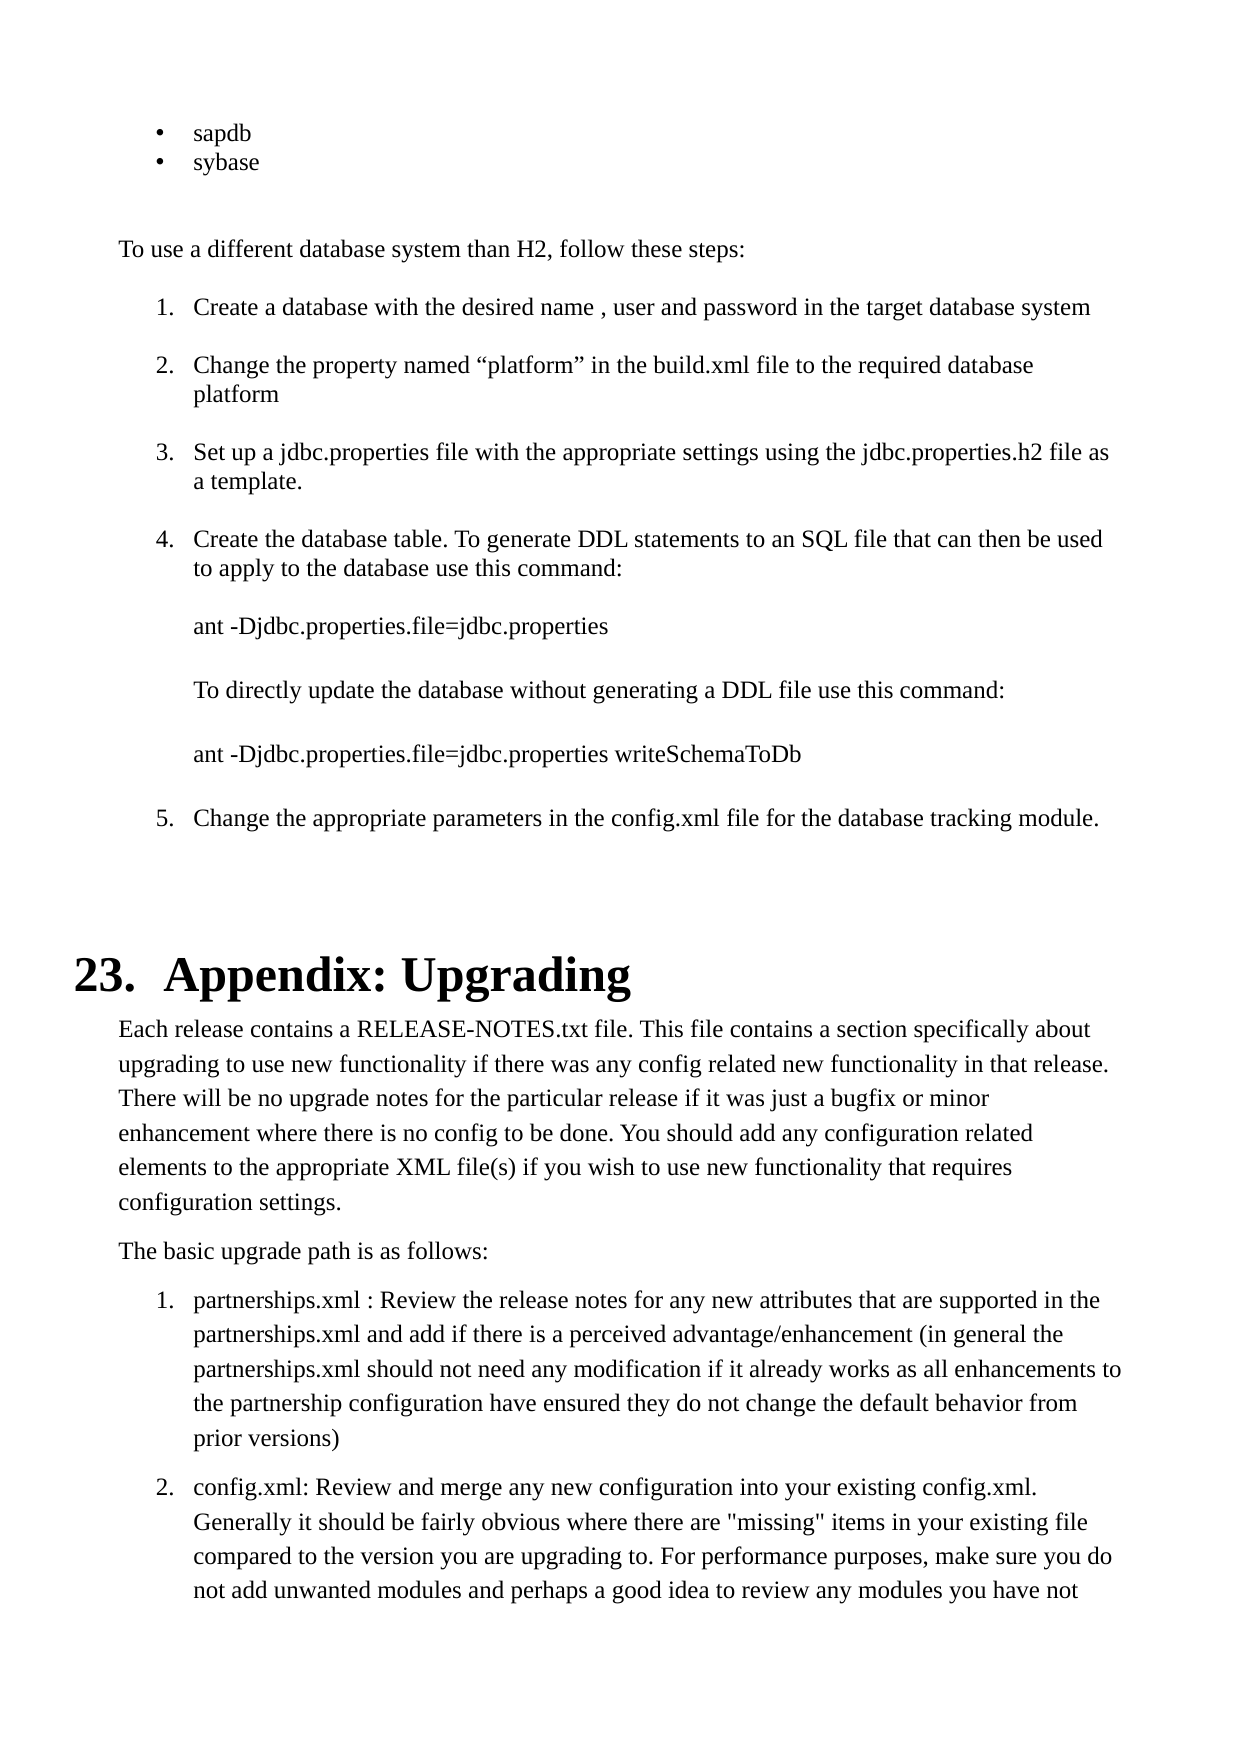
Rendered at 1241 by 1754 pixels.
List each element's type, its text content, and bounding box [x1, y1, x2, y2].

list sybase [156, 147, 1122, 176]
list Change the property named “platform” in the build.xml file to the required database platform [156, 350, 1122, 408]
list To use a different database system than H2, follow these steps: [118, 234, 1122, 263]
list Create a database with the desired name , user and password in the target database system [156, 292, 1122, 321]
list Create the database table. To generate DDL statements to an SQL file that can then be used to apply to the database use this command: [156, 524, 1122, 582]
text Each release contains a RELEASE-NOTES.txt file. This file contains a section specifically about upgrading to use new functionality if there was any config related new functionality in that release. There will be no upgrade notes for the particular release if it was just a bugfix or minor enhancement where there is no config to be done. You should add any configuration related elements to the appropriate XML file(s) if you wish to use new functionality that requires configuration settings. [118, 1014, 1122, 1216]
list partnerships.xml : Review the release notes for any new attributes that are supported in the partnerships.xml and add if there is a perceived advantage/enhancement (in general the partnerships.xml should not need any modification if it already works as all enhancements to the partnership configuration have ensured they do not change the default behavior from prior versions) [156, 1285, 1122, 1452]
list To directly update the database without generating a DDL file use this command: [156, 675, 1122, 704]
list Change the appropriate parameters in the config.xml file for the database tracking module. [156, 803, 1122, 832]
text The basic upgrade path is as follows: [118, 1236, 1122, 1265]
list config.xml: Review and merge any new configuration into your existing config.xml. Generally it should be fairly obvious where there are "missing" items in your existing file compared to the version you are upgrading to. For performance purposes, make sure you do not add unwanted modules and perhaps a good idea to review any modules you have not [156, 1472, 1122, 1604]
list Set up a jdbc.properties file with the appropriate settings using the jdbc.properties.h2 file as a template. [156, 437, 1122, 495]
list ant -Djdbc.properties.file=jdbc.properties [156, 611, 1122, 640]
subtitle Appendix: Upgrading [73, 944, 1122, 1002]
list sapdb [156, 118, 1122, 147]
list ant -Djdbc.properties.file=jdbc.properties writeSchemaToDb [156, 739, 1122, 768]
